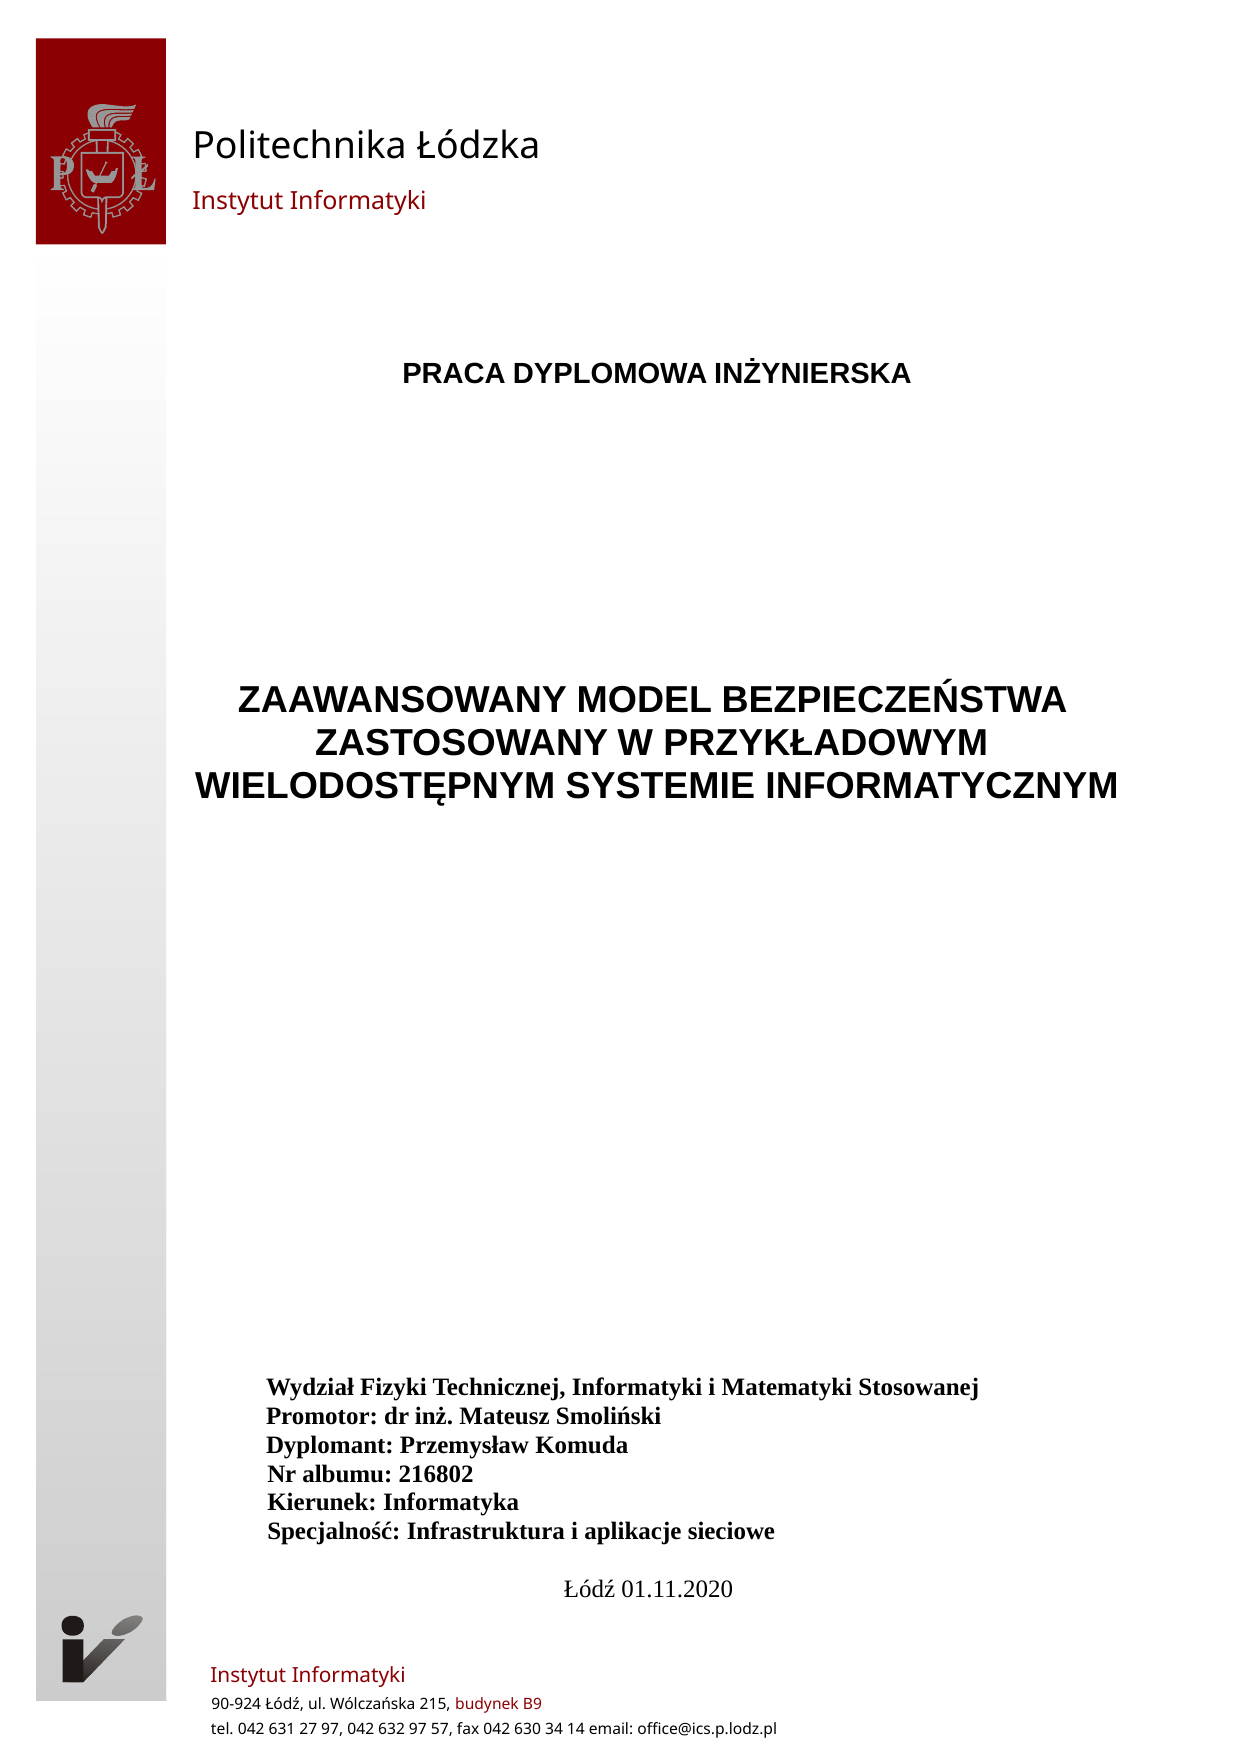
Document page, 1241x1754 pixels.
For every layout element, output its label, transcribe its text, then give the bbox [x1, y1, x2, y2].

text Politechnika Łódzka [166, 118, 1122, 169]
text Wydział Fizyki Technicznej, Informatyki i Matematyki Stosowanej [166, 1372, 1122, 1401]
text PRACA DYPLOMOWA INŻYNIERSKA [166, 356, 1122, 390]
text Promotor: dr inż. Mateusz Smoliński [166, 1401, 1122, 1430]
text Instytut Informatyki [166, 169, 1122, 220]
text Nr albumu: 216802 [166, 1459, 1122, 1487]
text Specjalność: Infrastruktura i aplikacje sieciowe [166, 1516, 1122, 1545]
text 90-924 Łódź, ul. Wólczańska 215, budynek B9 [118, 1693, 1122, 1714]
text Łódź 01.11.2020 [166, 1574, 1122, 1602]
text Kierunek: Informatyka [166, 1487, 1122, 1516]
text Dyplomant: Przemysław Komuda [166, 1430, 1122, 1459]
text ZAAWANSOWANY MODEL BEZPIECZEŃSTWA ZASTOSOWANY W PRZYKŁADOWYM WIELODOSTĘPNYM SYSTEMIE INFORMATYCZNYM [166, 677, 1122, 807]
text Instytut Informatyki [166, 1660, 1122, 1688]
text tel. 042 631 27 97, 042 632 97 57, fax 042 630 34 14 email: office@ics.p.lodz.pl [137, 1718, 1122, 1739]
